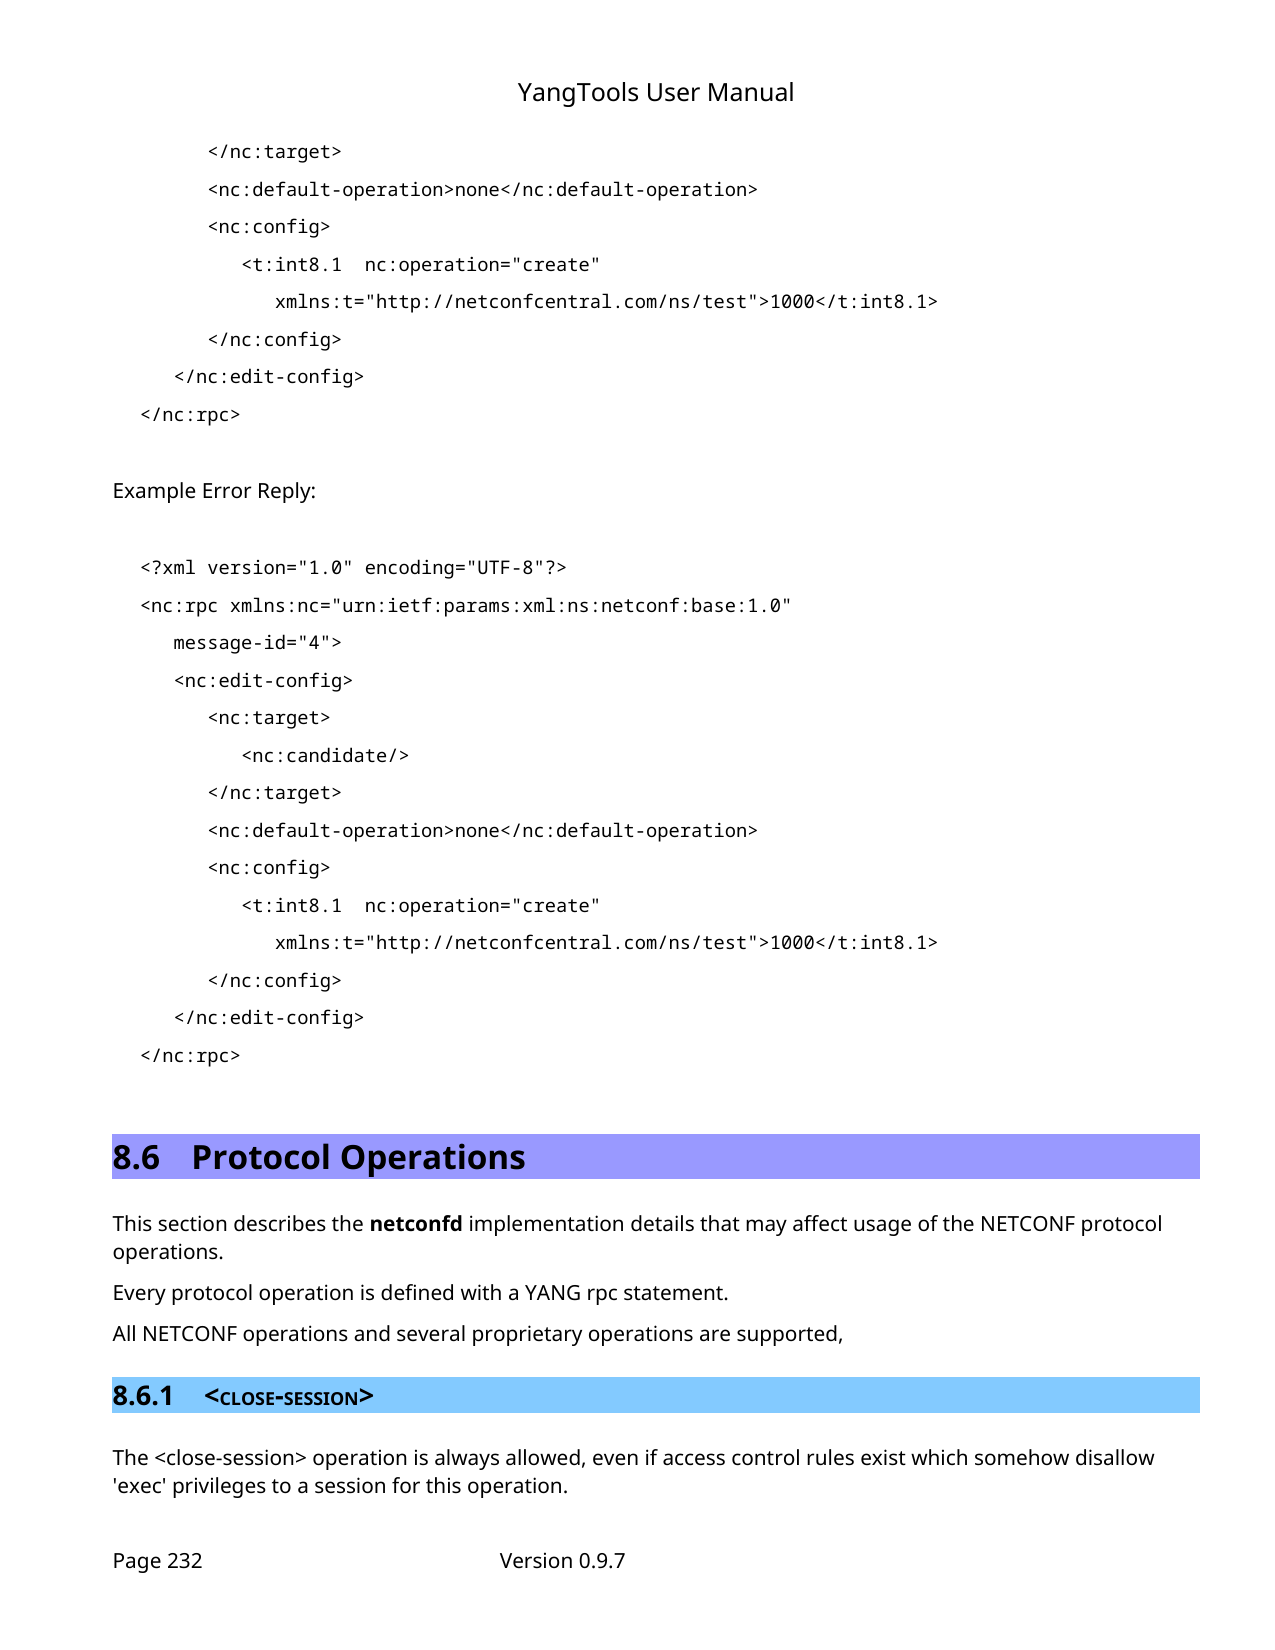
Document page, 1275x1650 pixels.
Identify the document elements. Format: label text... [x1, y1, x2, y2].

text This section describes the netconfd implementation details that may affect usage of the NETCONF protocol operations. [112, 1209, 1200, 1266]
text </nc:config> [139, 326, 1200, 352]
text <nc:edit-config> [139, 667, 1200, 692]
text <t:int8.1 nc:operation="create" [139, 251, 1200, 277]
text </nc:rpc> [139, 1042, 1200, 1067]
text xmlns:t="http://netconfcentral.com/ns/test">1000</t:int8.1> [139, 288, 1200, 314]
text </nc:edit-config> [139, 1004, 1200, 1030]
text The <close-session> operation is always allowed, even if access control rules exist which somehow disallow 'exec' privileges to a session for this operation. [112, 1443, 1200, 1499]
text All NETCONF operations and several proprietary operations are supported, [112, 1319, 1200, 1347]
text <nc:rpc xmlns:nc="urn:ietf:params:xml:ns:netconf:base:1.0" [139, 592, 1200, 617]
text message-id="4"> [139, 629, 1200, 655]
text </nc:rpc> [139, 401, 1200, 427]
text </nc:edit-config> [139, 363, 1200, 389]
text </nc:target> [139, 138, 1200, 164]
text </nc:config> [139, 967, 1200, 992]
text xmlns:t="http://netconfcentral.com/ns/test">1000</t:int8.1> [139, 929, 1200, 955]
text <t:int8.1 nc:operation="create" [139, 892, 1200, 917]
text <nc:config> [139, 213, 1200, 239]
text <nc:target> [139, 704, 1200, 730]
text Every protocol operation is defined with a YANG rpc statement. [112, 1278, 1200, 1307]
text <nc:candidate/> [139, 742, 1200, 767]
text <nc:config> [139, 854, 1200, 880]
subtitle Protocol Operations [112, 1134, 1200, 1179]
text <?xml version="1.0" encoding="UTF-8"?> [139, 554, 1200, 580]
text <nc:default-operation>none</nc:default-operation> [139, 176, 1200, 202]
text Example Error Reply: [112, 476, 1200, 504]
subtitle <close-session> [112, 1377, 1200, 1413]
text </nc:target> [139, 779, 1200, 805]
text <nc:default-operation>none</nc:default-operation> [139, 817, 1200, 842]
